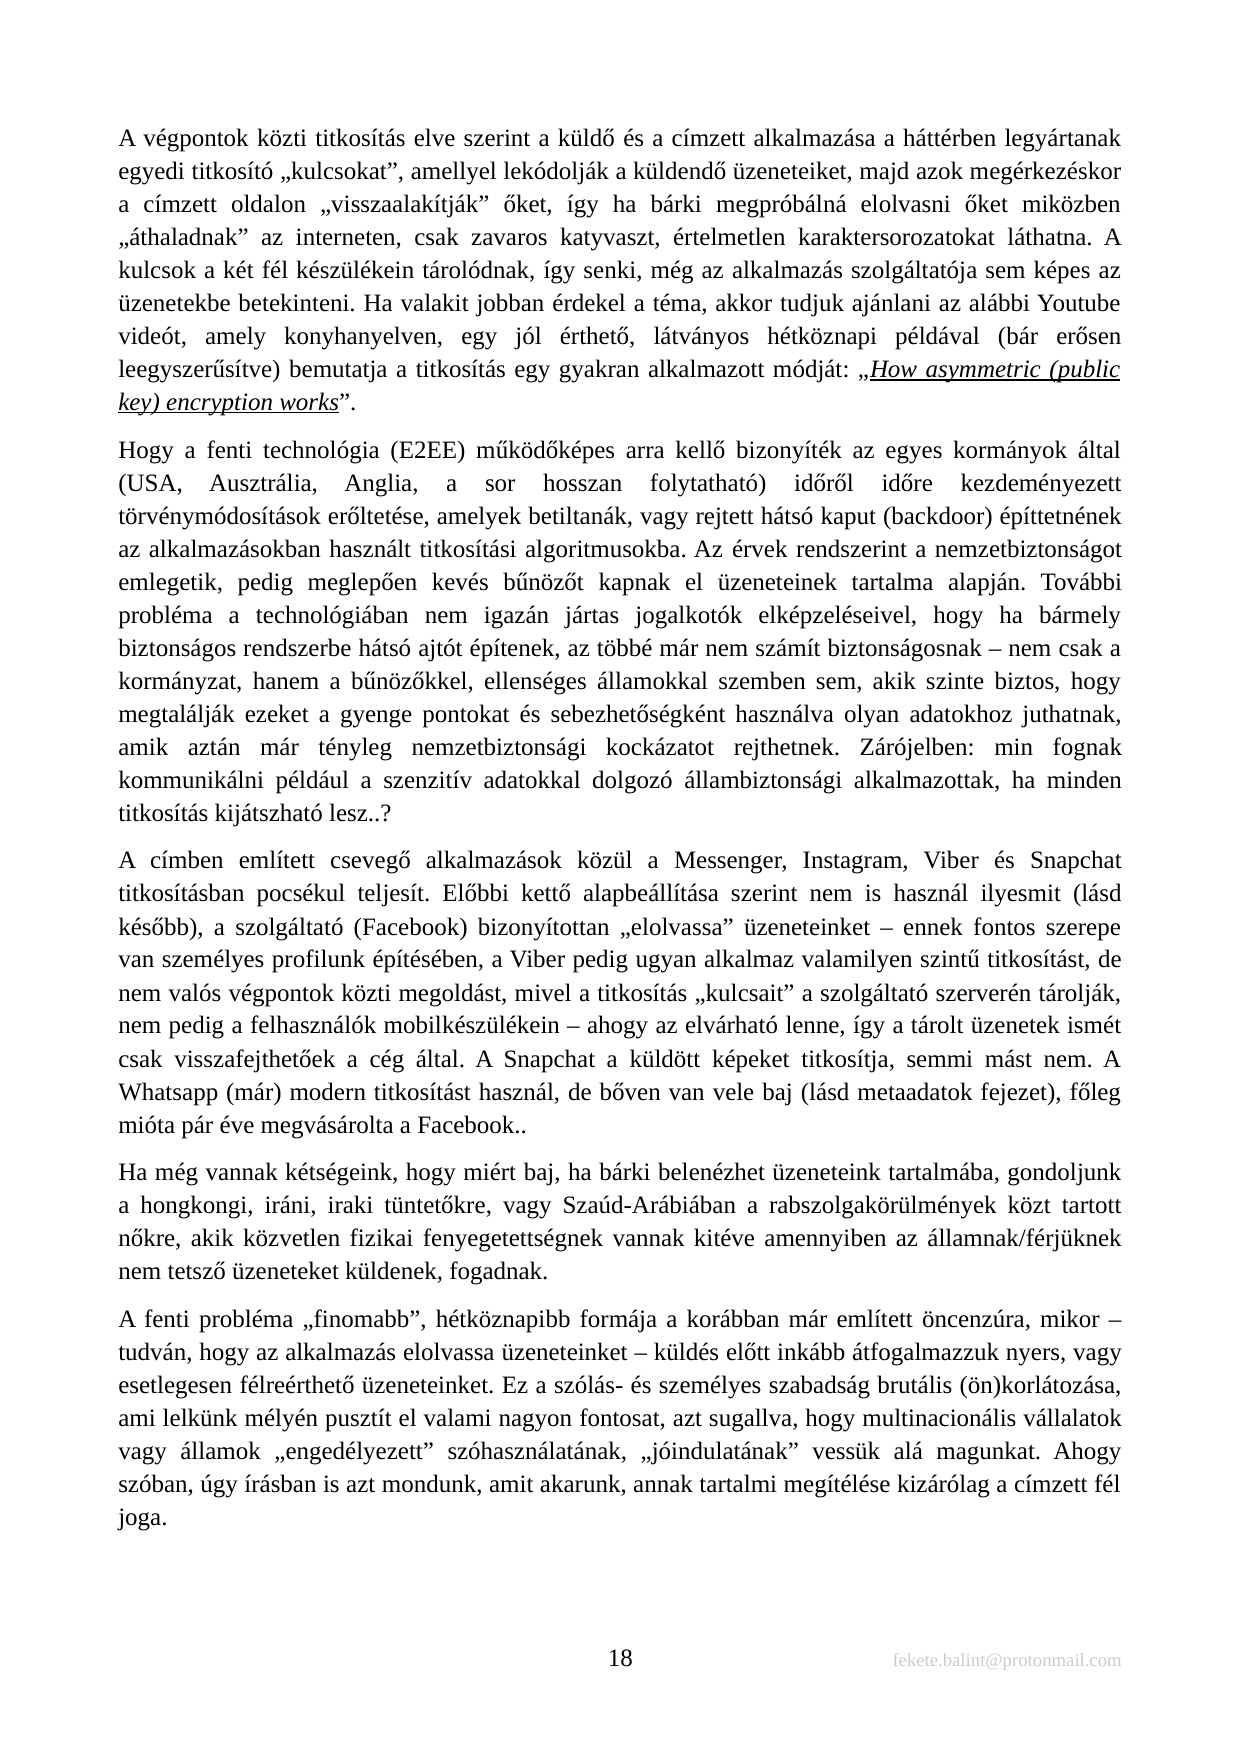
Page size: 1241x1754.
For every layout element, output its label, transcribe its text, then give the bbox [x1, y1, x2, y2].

text Hogy a fenti technológia (E2EE) működőképes arra kellő bizonyíték az egyes kormányok által (USA, Ausztrália, Anglia, a sor hosszan folytatható) időről időre kezdeményezett törvénymódosítások erőltetése, amelyek betiltanák, vagy rejtett hátsó kaput (backdoor) építtetnének az alkalmazásokban használt titkosítási algoritmusokba. Az érvek rendszerint a nemzetbiztonságot emlegetik, pedig meglepően kevés bűnözőt kapnak el üzeneteinek tartalma alapján. További probléma a technológiában nem igazán jártas jogalkotók elképzeléseivel, hogy ha bármely biztonságos rendszerbe hátsó ajtót építenek, az többé már nem számít biztonságosnak – nem csak a kormányzat, hanem a bűnözőkkel, ellenséges államokkal szemben sem, akik szinte biztos, hogy megtalálják ezeket a gyenge pontokat és sebezhetőségként használva olyan adatokhoz juthatnak, amik aztán már tényleg nemzetbiztonsági kockázatot rejthetnek. Zárójelben: min fognak kommunikálni például a szenzitív adatokkal dolgozó állambiztonsági alkalmazottak, ha minden titkosítás kijátszható lesz..? [118, 435, 1122, 827]
text A címben említett csevegő alkalmazások közül a Messenger, Instagram, Viber és Snapchat titkosításban pocsékul teljesít. Előbbi kettő alapbeállítása szerint nem is használ ilyesmit (lásd később), a szolgáltató (Facebook) bizonyítottan „elolvassa” üzeneteinket – ennek fontos szerepe van személyes profilunk építésében, a Viber pedig ugyan alkalmaz valamilyen szintű titkosítást, de nem valós végpontok közti megoldást, mivel a titkosítás „kulcsait” a szolgáltató szerverén tárolják, nem pedig a felhasználók mobilkészülékein – ahogy az elvárható lenne, így a tárolt üzenetek ismét csak visszafejthetőek a cég által. A Snapchat a küldött képeket titkosítja, semmi mást nem. A Whatsapp (már) modern titkosítást használ, de bőven van vele baj (lásd metaadatok fejezet), főleg mióta pár éve megvásárolta a Facebook.. [118, 846, 1122, 1138]
text Ha még vannak kétségeink, hogy miért baj, ha bárki belenézhet üzeneteink tartalmába, gondoljunk a hongkongi, iráni, iraki tüntetőkre, vagy Szaúd-Arábiában a rabszolgakörülmények közt tartott nőkre, akik közvetlen fizikai fenyegetettségnek vannak kitéve amennyiben az államnak/férjüknek nem tetsző üzeneteket küldenek, fogadnak. [118, 1157, 1122, 1285]
text A végpontok közti titkosítás elve szerint a küldő és a címzett alkalmazása a háttérben legyártanak egyedi titkosító „kulcsokat”, amellyel lekódolják a küldendő üzeneteiket, majd azok megérkezéskor a címzett oldalon „visszaalakítják” őket, így ha bárki megpróbálná elolvasni őket miközben „áthaladnak” az interneten, csak zavaros katyvaszt, értelmetlen karaktersorozatokat láthatna. A kulcsok a két fél készülékein tárolódnak, így senki, még az alkalmazás szolgáltatója sem képes az üzenetekbe betekinteni. Ha valakit jobban érdekel a téma, akkor tudjuk ajánlani az alábbi Youtube videót, amely konyhanyelven, egy jól érthető, látványos hétköznapi példával (bár erősen leegyszerűsítve) bemutatja a titkosítás egy gyakran alkalmazott módját: „How asymmetric (public key) encryption works”. [118, 123, 1122, 416]
text A fenti probléma „finomabb”, hétköznapibb formája a korábban már említett öncenzúra, mikor – tudván, hogy az alkalmazás elolvassa üzeneteinket – küldés előtt inkább átfogalmazzuk nyers, vagy esetlegesen félreérthető üzeneteinket. Ez a szólás- és személyes szabadság brutális (ön)korlátozása, ami lelkünk mélyén pusztít el valami nagyon fontosat, azt sugallva, hogy multinacionális vállalatok vagy államok „engedélyezett” szóhasználatának, „jóindulatának” vessük alá magunkat. Ahogy szóban, úgy írásban is azt mondunk, amit akarunk, annak tartalmi megítélése kizárólag a címzett fél joga. [118, 1304, 1122, 1531]
